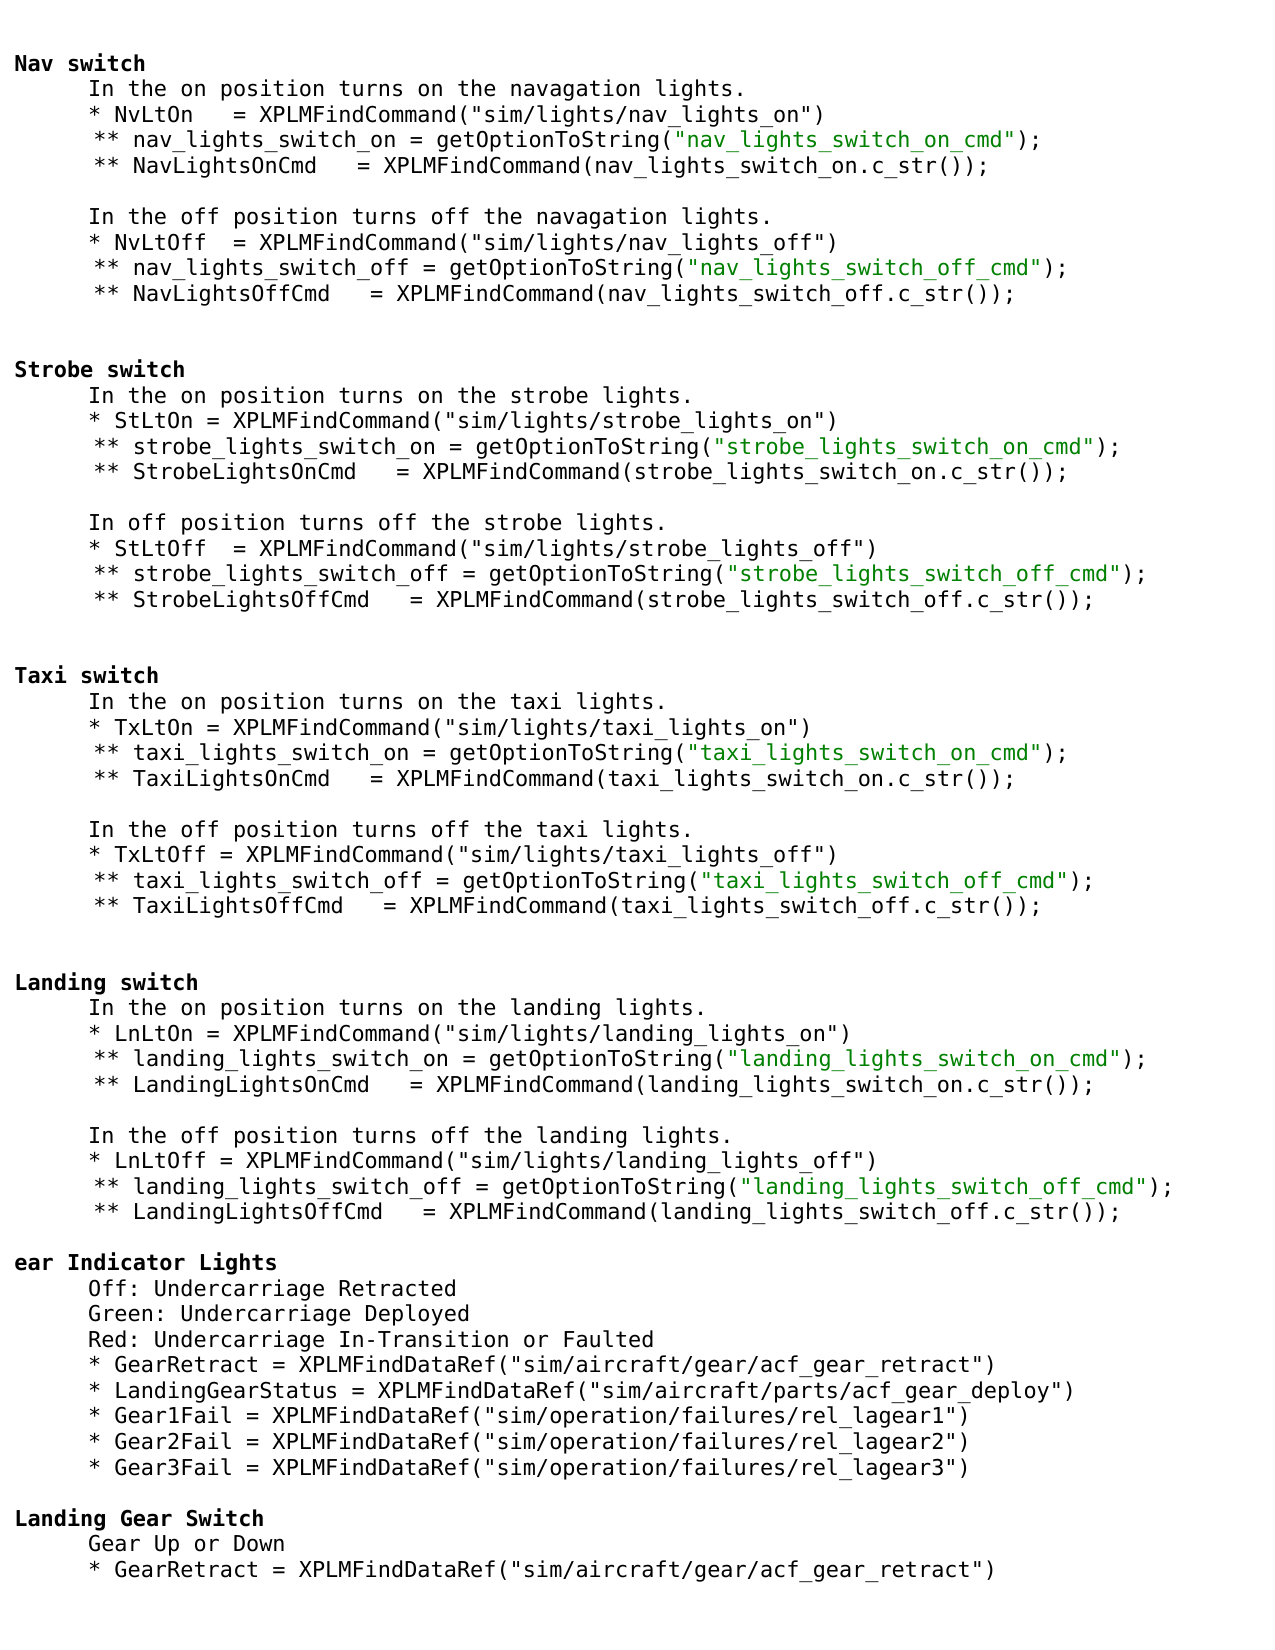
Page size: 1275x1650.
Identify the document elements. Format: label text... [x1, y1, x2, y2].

text * LandingGearStatus = XPLMFindDataRef("sim/aircraft/parts/acf_gear_deploy") [14, 1378, 1256, 1404]
text ** TaxiLightsOffCmd = XPLMFindCommand(taxi_lights_switch_off.c_str()); [14, 893, 1256, 919]
text * NvLtOn = XPLMFindCommand("sim/lights/nav_lights_on") [14, 102, 1256, 128]
text * StLtOff = XPLMFindCommand("sim/lights/strobe_lights_off") [14, 536, 1256, 561]
text In the on position turns on the strobe lights. [14, 383, 1256, 408]
text Strobe switch [14, 357, 1256, 383]
text In the on position turns on the navagation lights. [14, 77, 1256, 102]
text Landing switch [14, 970, 1256, 995]
text In the on position turns on the taxi lights. [14, 689, 1256, 714]
text * Gear2Fail = XPLMFindDataRef("sim/operation/failures/rel_lagear2") [14, 1429, 1256, 1455]
text ** nav_lights_switch_on = getOptionToString("nav_lights_switch_on_cmd"); [14, 128, 1256, 153]
text ** LandingLightsOnCmd = XPLMFindCommand(landing_lights_switch_on.c_str()); [14, 1072, 1256, 1097]
text * GearRetract = XPLMFindDataRef("sim/aircraft/gear/acf_gear_retract") [14, 1353, 1256, 1378]
text In the off position turns off the navagation lights. [14, 204, 1256, 230]
text ** landing_lights_switch_off = getOptionToString("landing_lights_switch_off_cmd"); [14, 1174, 1256, 1199]
text ** taxi_lights_switch_on = getOptionToString("taxi_lights_switch_on_cmd"); [14, 740, 1256, 766]
text * LnLtOn = XPLMFindCommand("sim/lights/landing_lights_on") [14, 1021, 1256, 1046]
text ** StrobeLightsOffCmd = XPLMFindCommand(strobe_lights_switch_off.c_str()); [14, 587, 1256, 612]
text * GearRetract = XPLMFindDataRef("sim/aircraft/gear/acf_gear_retract") [14, 1557, 1256, 1582]
text In off position turns off the strobe lights. [14, 510, 1256, 536]
text * NvLtOff = XPLMFindCommand("sim/lights/nav_lights_off") [14, 230, 1256, 255]
text * TxLtOn = XPLMFindCommand("sim/lights/taxi_lights_on") [14, 714, 1256, 740]
text ** landing_lights_switch_on = getOptionToString("landing_lights_switch_on_cmd"); [14, 1046, 1256, 1072]
text ** taxi_lights_switch_off = getOptionToString("taxi_lights_switch_off_cmd"); [14, 868, 1256, 893]
text * Gear3Fail = XPLMFindDataRef("sim/operation/failures/rel_lagear3") [14, 1455, 1256, 1480]
text ** StrobeLightsOnCmd = XPLMFindCommand(strobe_lights_switch_on.c_str()); [14, 459, 1256, 485]
text Nav switch [14, 51, 1256, 77]
text * TxLtOff = XPLMFindCommand("sim/lights/taxi_lights_off") [14, 842, 1256, 868]
text Landing Gear Switch [14, 1506, 1256, 1531]
text ** LandingLightsOffCmd = XPLMFindCommand(landing_lights_switch_off.c_str()); [14, 1199, 1256, 1225]
text Gear Up or Down [14, 1531, 1256, 1557]
text Red: Undercarriage In-Transition or Faulted [14, 1327, 1256, 1353]
text ** TaxiLightsOnCmd = XPLMFindCommand(taxi_lights_switch_on.c_str()); [14, 766, 1256, 791]
text ** NavLightsOnCmd = XPLMFindCommand(nav_lights_switch_on.c_str()); [14, 153, 1256, 179]
text In the off position turns off the taxi lights. [14, 817, 1256, 842]
text ** strobe_lights_switch_off = getOptionToString("strobe_lights_switch_off_cmd"); [14, 561, 1256, 587]
text Off: Undercarriage Retracted [14, 1276, 1256, 1302]
text Taxi switch [14, 663, 1256, 689]
text In the on position turns on the landing lights. [14, 995, 1256, 1021]
text ear Indicator Lights [14, 1251, 1256, 1276]
text ** nav_lights_switch_off = getOptionToString("nav_lights_switch_off_cmd"); [14, 255, 1256, 281]
text In the off position turns off the landing lights. [14, 1123, 1256, 1148]
text ** strobe_lights_switch_on = getOptionToString("strobe_lights_switch_on_cmd"); [14, 434, 1256, 459]
text * StLtOn = XPLMFindCommand("sim/lights/strobe_lights_on") [14, 408, 1256, 434]
text * LnLtOff = XPLMFindCommand("sim/lights/landing_lights_off") [14, 1148, 1256, 1174]
text Green: Undercarriage Deployed [14, 1302, 1256, 1327]
text * Gear1Fail = XPLMFindDataRef("sim/operation/failures/rel_lagear1") [14, 1404, 1256, 1429]
text ** NavLightsOffCmd = XPLMFindCommand(nav_lights_switch_off.c_str()); [14, 281, 1256, 306]
